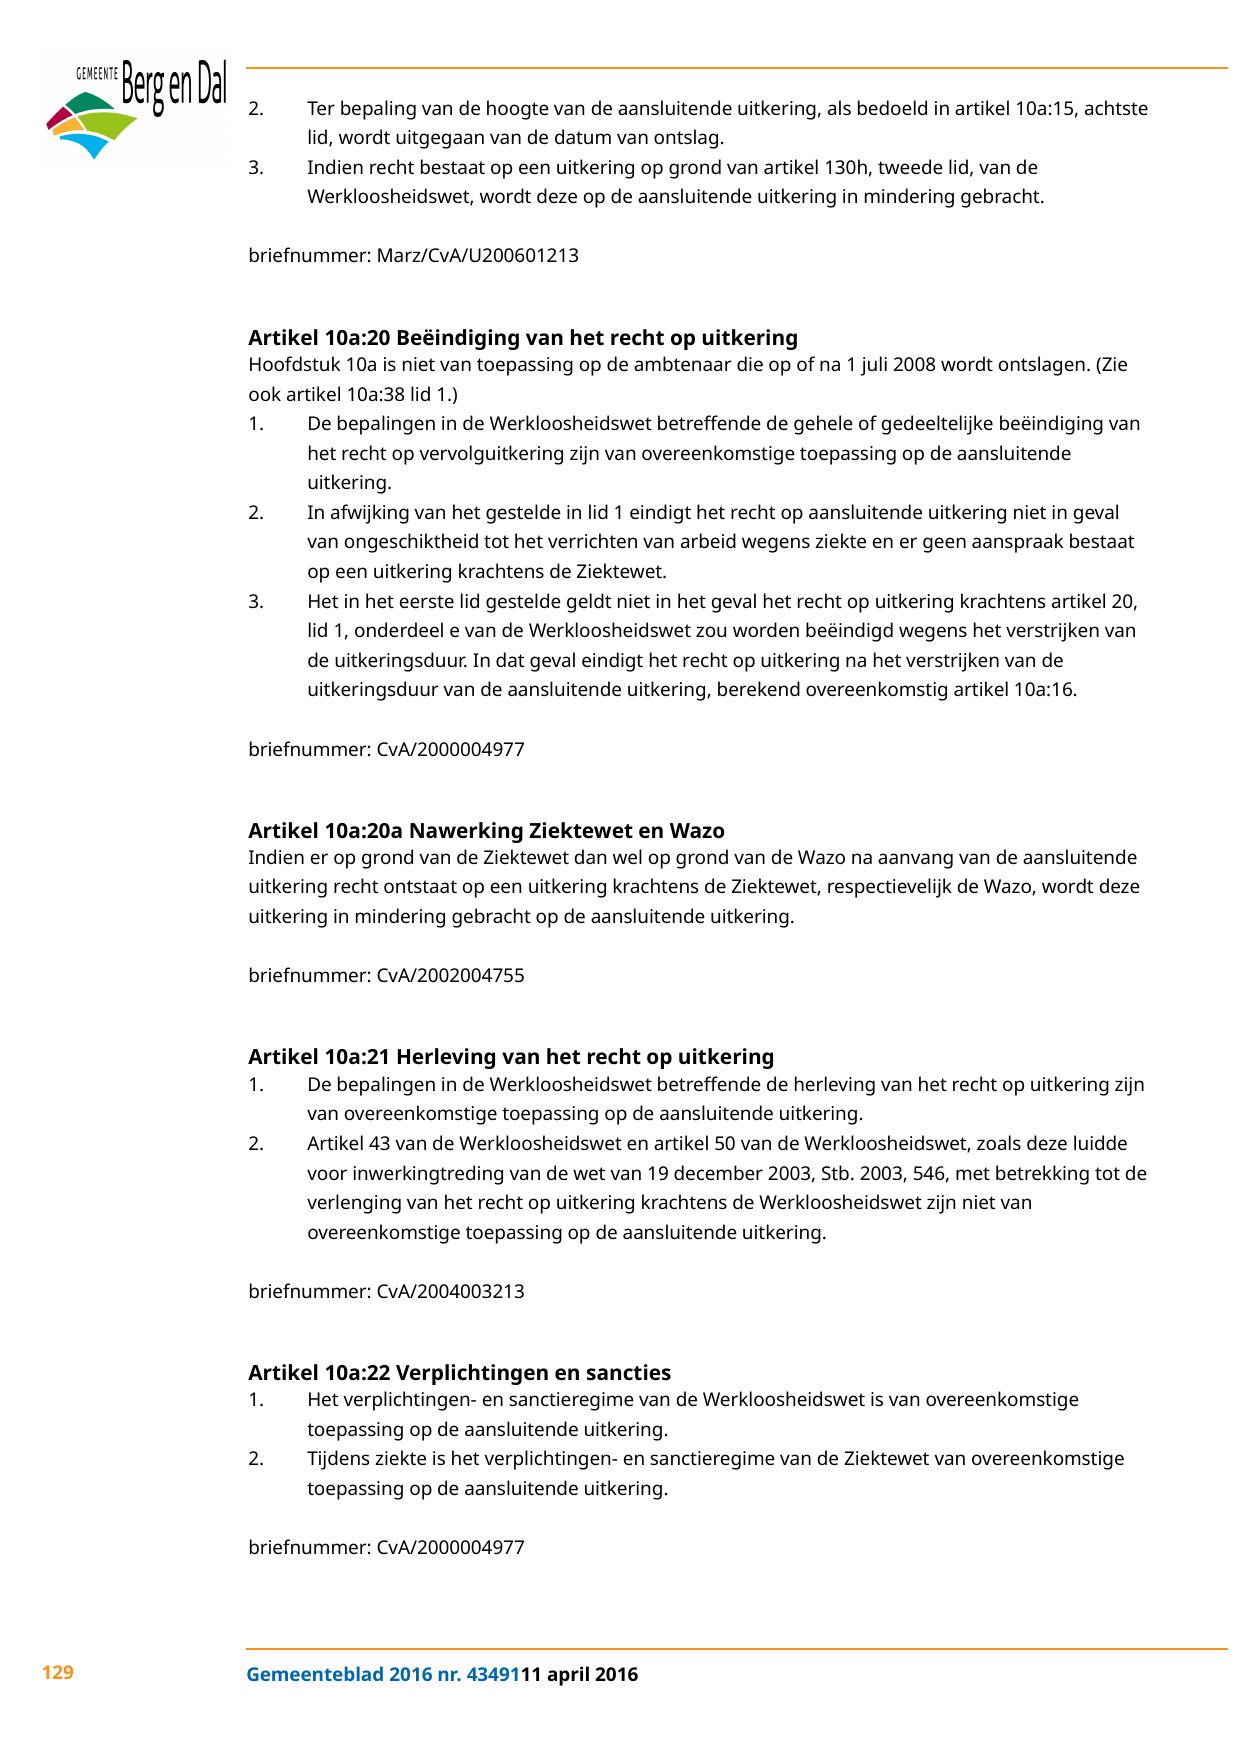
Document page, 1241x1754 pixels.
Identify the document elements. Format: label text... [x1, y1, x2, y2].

list Het verplichtingen- en sanctieregime van de Werkloosheidswet is van overeenkomstige toepassing op de aansluitende uitkering. [248, 1386, 1152, 1442]
list Artikel 43 van de Werkloosheidswet en artikel 50 van de Werkloosheidswet, zoals deze luidde voor inwerkingtreding van de wet van 19 december 2003, Stb. 2003, 546, met betrekking tot de verlenging van het recht op uitkering krachtens de Werkloosheidswet zijn niet van overeenkomstige toepassing op de aansluitende uitkering. [248, 1130, 1152, 1244]
list Tijdens ziekte is het verplichtingen- en sanctieregime van de Ziektewet van overeenkomstige toepassing op de aansluitende uitkering. [248, 1446, 1152, 1501]
list Indien recht bestaat op een uitkering op grond van artikel 130h, tweede lid, van de Werkloosheidswet, wordt deze op de aansluitende uitkering in mindering gebracht. [248, 154, 1152, 209]
text Artikel 10a:20 Beëindiging van het recht op uitkering [248, 323, 1152, 351]
text briefnummer: Marz/CvA/U200601213 [248, 243, 1152, 268]
list De bepalingen in de Werkloosheidswet betreffende de gehele of gedeeltelijke beëindiging van het recht op vervolguitkering zijn van overeenkomstige toepassing op de aansluitende uitkering. [248, 410, 1152, 495]
text Hoofdstuk 10a is niet van toepassing op de ambtenaar die op of na 1 juli 2008 wordt ontslagen. (Zie ook artikel 10a:38 lid 1.) [248, 351, 1152, 406]
text briefnummer: CvA/2000004977 [248, 736, 1152, 761]
text Artikel 10a:21 Herleving van het recht op uitkering [248, 1042, 1152, 1071]
picture [41, 47, 231, 172]
list Het in het eerste lid gestelde geldt niet in het geval het recht op uitkering krachtens artikel 20, lid 1, onderdeel e van de Werkloosheidswet zou worden beëindigd wegens het verstrijken van de uitkeringsduur. In dat geval eindigt het recht op uitkering na het verstrijken van de uitkeringsduur van de aansluitende uitkering, berekend overeenkomstig artikel 10a:16. [248, 588, 1152, 702]
text Artikel 10a:22 Verplichtingen en sancties [248, 1358, 1152, 1386]
list Ter bepaling van de hoogte van de aansluitende uitkering, als bedoeld in artikel 10a:15, achtste lid, wordt uitgegaan van de datum van ontslag. [248, 95, 1152, 150]
text briefnummer: CvA/2000004977 [248, 1534, 1152, 1560]
list In afwijking van het gestelde in lid 1 eindigt het recht op aansluitende uitkering niet in geval van ongeschiktheid tot het verrichten van arbeid wegens ziekte en er geen aanspraak bestaat op een uitkering krachtens de Ziektewet. [248, 499, 1152, 584]
text Indien er op grond van de Ziektewet dan wel op grond van de Wazo na aanvang van de aansluitende uitkering recht ontstaat op een uitkering krachtens de Ziektewet, respectievelijk de Wazo, wordt deze uitkering in mindering gebracht op de aansluitende uitkering. [248, 844, 1152, 929]
text briefnummer: CvA/2004003213 [248, 1278, 1152, 1304]
list De bepalingen in de Werkloosheidswet betreffende de herleving van het recht op uitkering zijn van overeenkomstige toepassing op de aansluitende uitkering. [248, 1071, 1152, 1126]
text Artikel 10a:20a Nawerking Ziektewet en Wazo [248, 816, 1152, 844]
text briefnummer: CvA/2002004755 [248, 962, 1152, 988]
